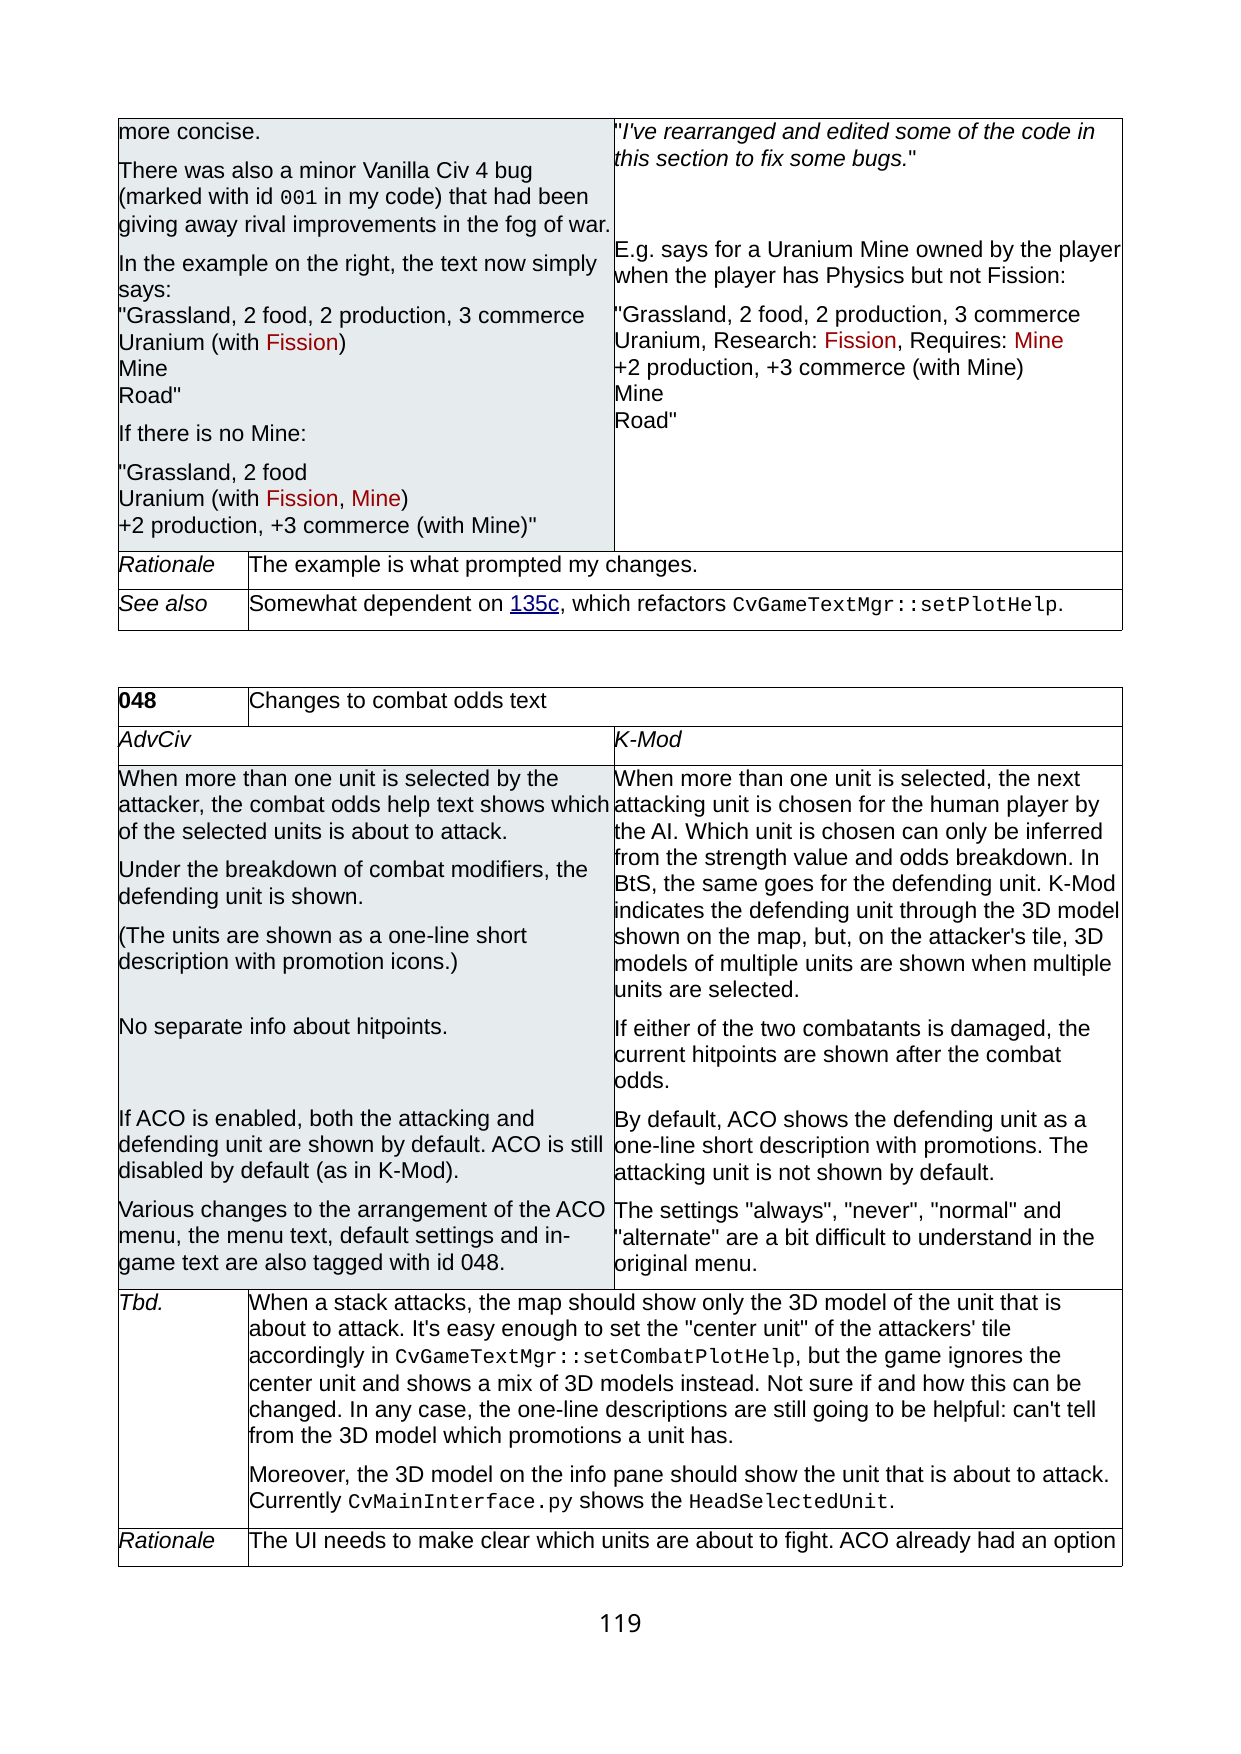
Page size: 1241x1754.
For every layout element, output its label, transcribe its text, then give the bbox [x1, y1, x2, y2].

table_header Changes to combat odds text [249, 688, 1122, 726]
table_cell K-Mod [615, 727, 1122, 765]
table_cell AdvCiv [119, 727, 614, 765]
table_cell Rationale [119, 552, 248, 589]
table_cell When more than one unit is selected, the next attacking unit is chosen for the human player by the AI. Which unit is chosen can only be inferred from the strength value and odds breakdown. In BtS, the same goes for the defending unit. K-Mod indicates the defending unit through the 3D model shown on the map, but, on the attacker's tile, 3D models of multiple units are shown when multiple units are selected. If either of the two combatants is damaged, the current hitpoints are shown after the combat odds. By default, ACO shows the defending unit as a one-line short description with promotions. The attacking unit is not shown by default. The settings "always", "never", "normal" and "alternate" are a bit difficult to understand in the original menu. [615, 766, 1122, 1289]
table_cell Tbd. [119, 1290, 248, 1527]
table_cell When more than one unit is selected by the attacker, the combat odds help text shows which of the selected units is about to attack. Under the breakdown of combat modifiers, the defending unit is shown. (The units are shown as a one-line short description with promotion icons.) No separate info about hitpoints. If ACO is enabled, both the attacking and defending unit are shown by default. ACO is still disabled by default (as in K-Mod). Various changes to the arrangement of the ACO menu, the menu text, default settings and in-game text are also tagged with id 048. [119, 766, 614, 1289]
table_cell Rationale [119, 1529, 248, 1566]
table_cell "I've rearranged and edited some of the code in this section to fix some bugs." E.g. says for a Uranium Mine owned by the player when the player has Physics but not Fission: "Grassland, 2 food, 2 production, 3 commerce Uranium, Research: Fission, Requires: Mine +2 production, +3 commerce (with Mine) Mine Road" [615, 119, 1122, 551]
table_cell more concise. There was also a minor Vanilla Civ 4 bug (marked with id 001 in my code) that had been giving away rival improvements in the fog of war. In the example on the right, the text now simply says: "Grassland, 2 food, 2 production, 3 commerce Uranium (with Fission) Mine Road" If there is no Mine: "Grassland, 2 food Uranium (with Fission, Mine) +2 production, +3 commerce (with Mine)" [119, 119, 614, 551]
table_cell Somewhat dependent on 135c, which refactors CvGameTextMgr::setPlotHelp. [249, 590, 1122, 629]
table_cell The UI needs to make clear which units are about to fight. ACO already had an option [249, 1529, 1122, 1566]
table_cell See also [119, 590, 248, 629]
table_cell When a stack attacks, the map should show only the 3D model of the unit that is about to attack. It's easy enough to set the "center unit" of the attackers' tile accordingly in CvGameTextMgr::setCombatPlotHelp, but the game ignores the center unit and shows a mix of 3D models instead. Not sure if and how this can be changed. In any case, the one-line descriptions are still going to be helpful: can't tell from the 3D model which promotions a unit has. Moreover, the 3D model on the info pane should show the unit that is about to attack. Currently CvMainInterface.py shows the HeadSelectedUnit. [249, 1290, 1122, 1527]
table_cell The example is what prompted my changes. [249, 552, 1122, 589]
table_header 048 [119, 688, 248, 726]
